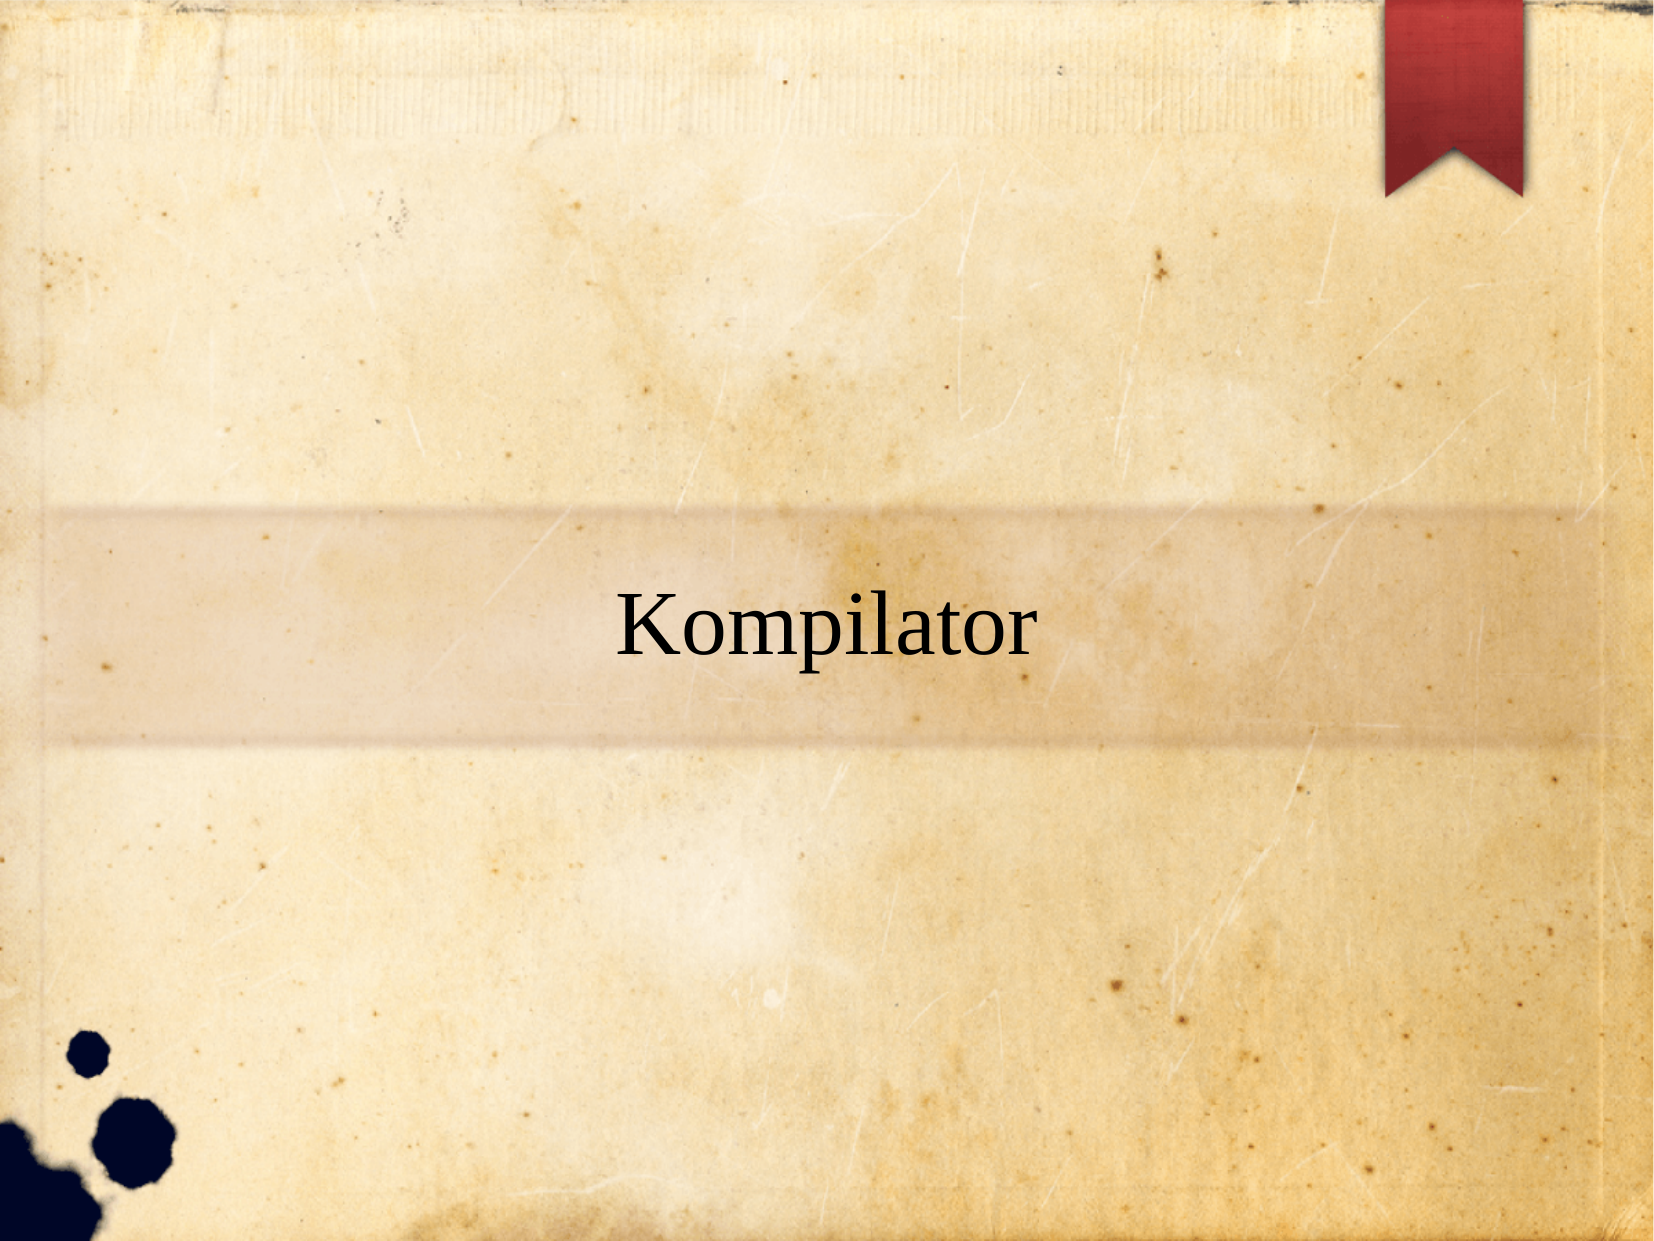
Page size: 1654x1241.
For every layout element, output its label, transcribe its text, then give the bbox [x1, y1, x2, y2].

picture [0, 0, 1654, 1241]
title Kompilator [82, 519, 1571, 727]
